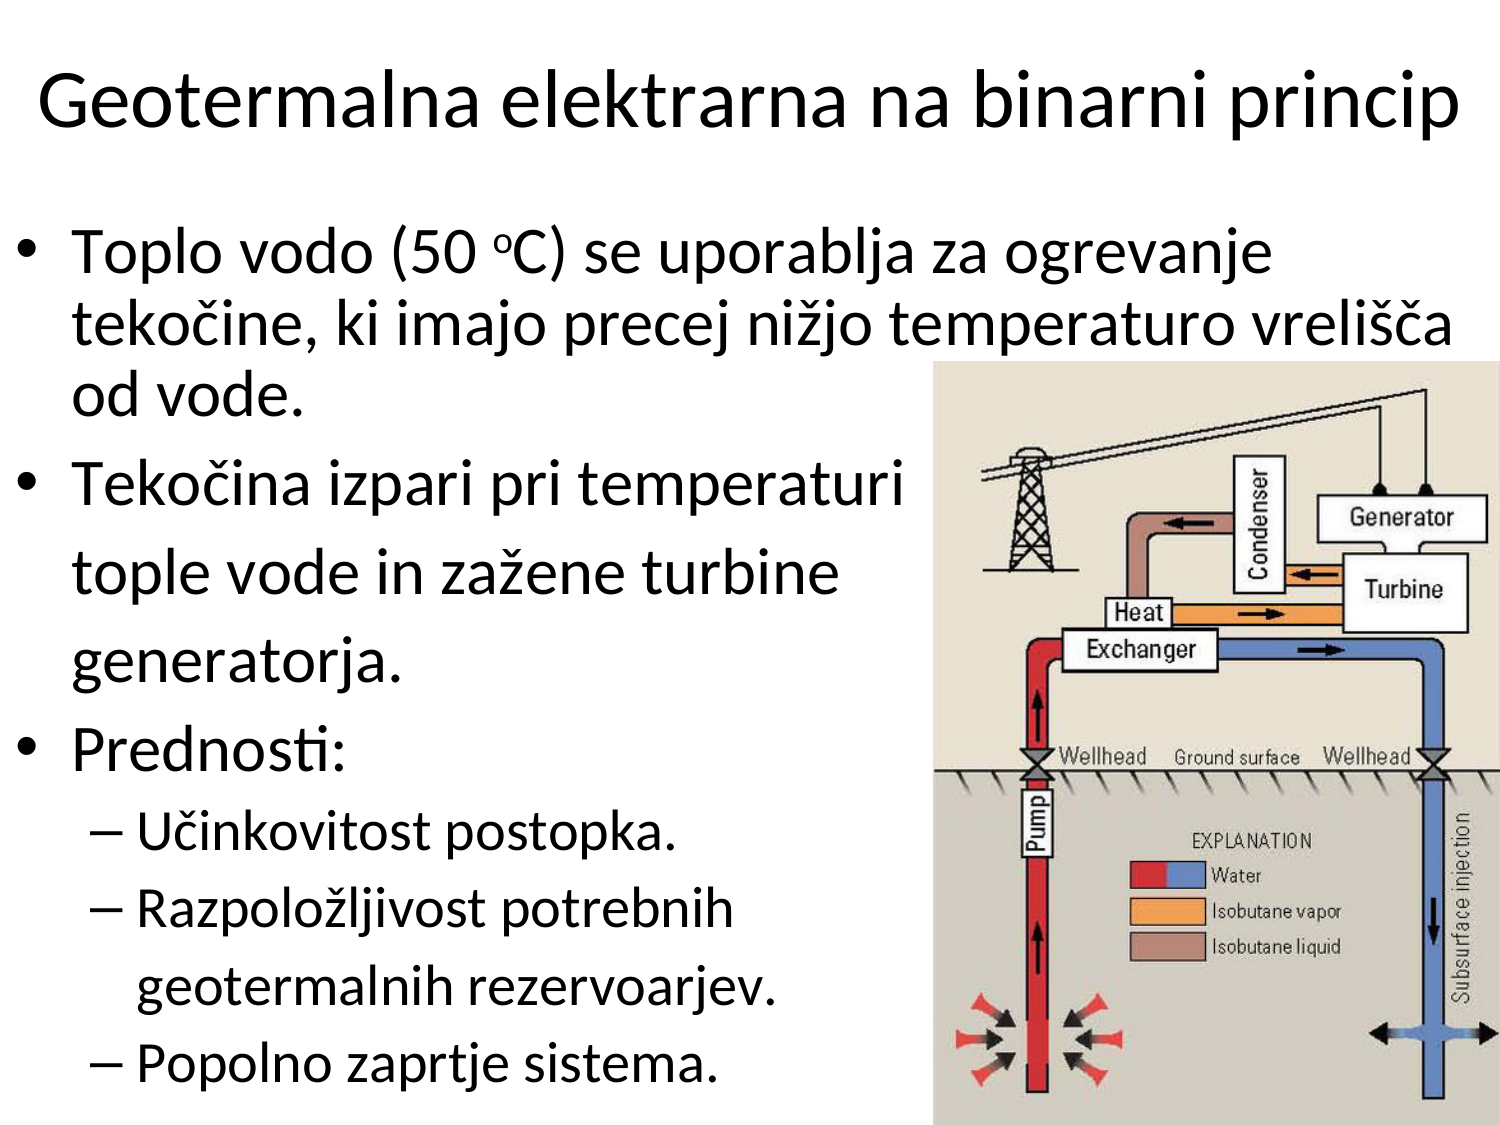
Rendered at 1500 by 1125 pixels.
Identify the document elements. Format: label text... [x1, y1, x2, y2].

picture [932, 361, 1500, 1125]
text_box Toplo vodo (50 oC) se uporablja za ogrevanje tekočine, ki imajo precej nižjo temperaturo vrelišča od vode. Tekočina izpari pri temperaturi tople vode in zažene turbine generatorja. Prednosti: Učinkovitost postopka. Razpoložljivost potrebnih geotermalnih rezervoarjev. Popolno zaprtje sistema. [0, 208, 1500, 1125]
text_box Geotermalna elektrarna na binarni princip [0, 0, 1500, 188]
